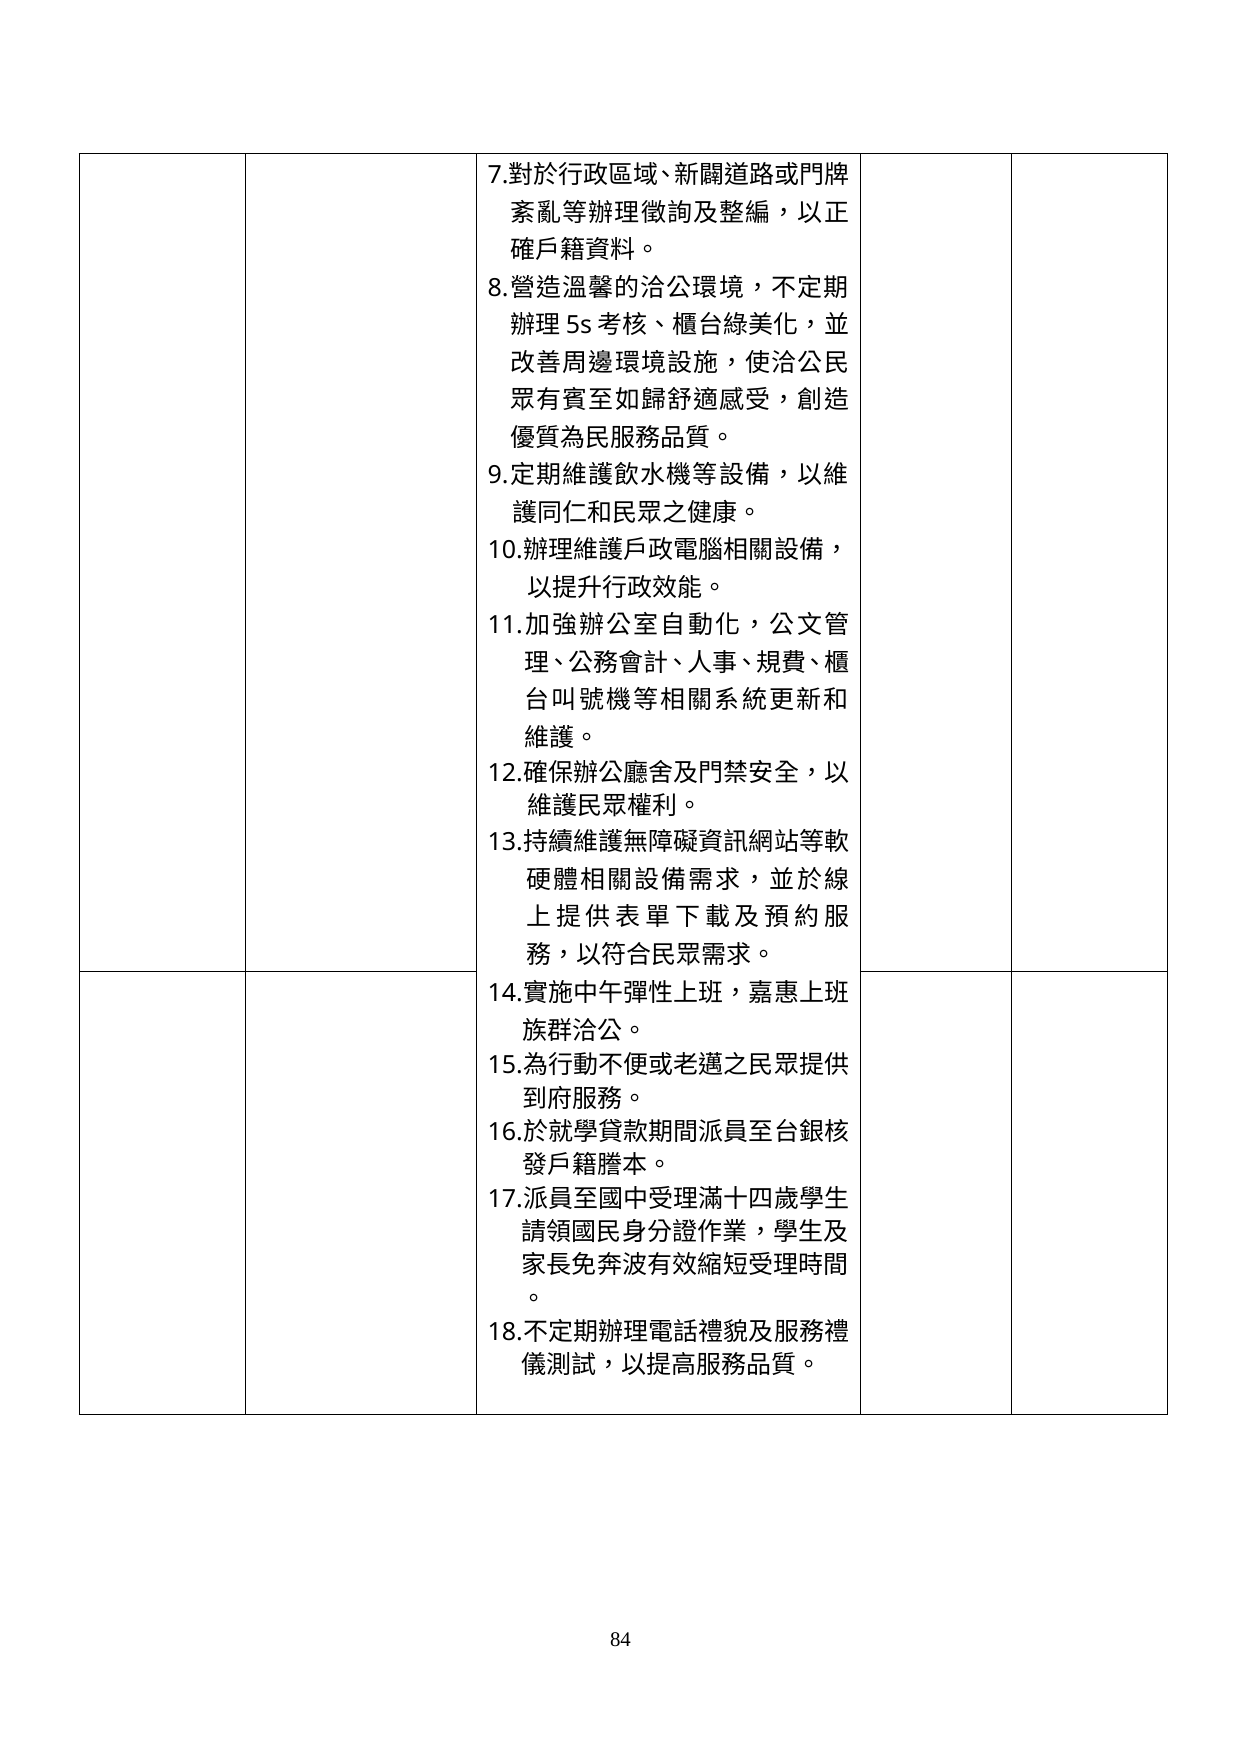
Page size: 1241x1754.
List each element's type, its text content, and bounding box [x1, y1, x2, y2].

table_cell [246, 972, 476, 1414]
table_cell [80, 154, 245, 971]
table_cell 7.對於行政區域、新闢道路或門牌紊亂等辦理徵詢及整編，以正確戶籍資料。 8.營造溫馨的洽公環境，不定期辦理5s考核、櫃台綠美化，並改善周邊環境設施，使洽公民眾有賓至如歸舒適感受，創造優質為民服務品質。 9.定期維護飲水機等設備，以維護同仁和民眾之健康。 10.辦理維護戶政電腦相關設備，以提升行政效能。 11.加強辦公室自動化，公文管理、公務會計、人事、規費、櫃台叫號機等相關系統更新和維護。 12.確保辦公廳舍及門禁安全，以維護民眾權利。 13.持續維護無障礙資訊網站等軟硬體相關設備需求，並於線上提供表單下載及預約服務，以符合民眾需求。 [477, 154, 860, 971]
table_cell [80, 972, 245, 1414]
table_cell [861, 154, 1011, 971]
table_cell 14.實施中午彈性上班，嘉惠上班族群洽公。 15.為行動不便或老邁之民眾提供到府服務。 16.於就學貸款期間派員至台銀核發戶籍謄本。 17.派員至國中受理滿十四歲學生請領國民身分證作業，學生及家長免奔波有效縮短受理時間。 18.不定期辦理電話禮貌及服務禮儀測試，以提高服務品質。 [477, 971, 860, 1414]
table_cell [246, 154, 476, 971]
table_cell [861, 972, 1011, 1414]
table_cell [1012, 154, 1167, 971]
table_cell [1012, 972, 1167, 1414]
